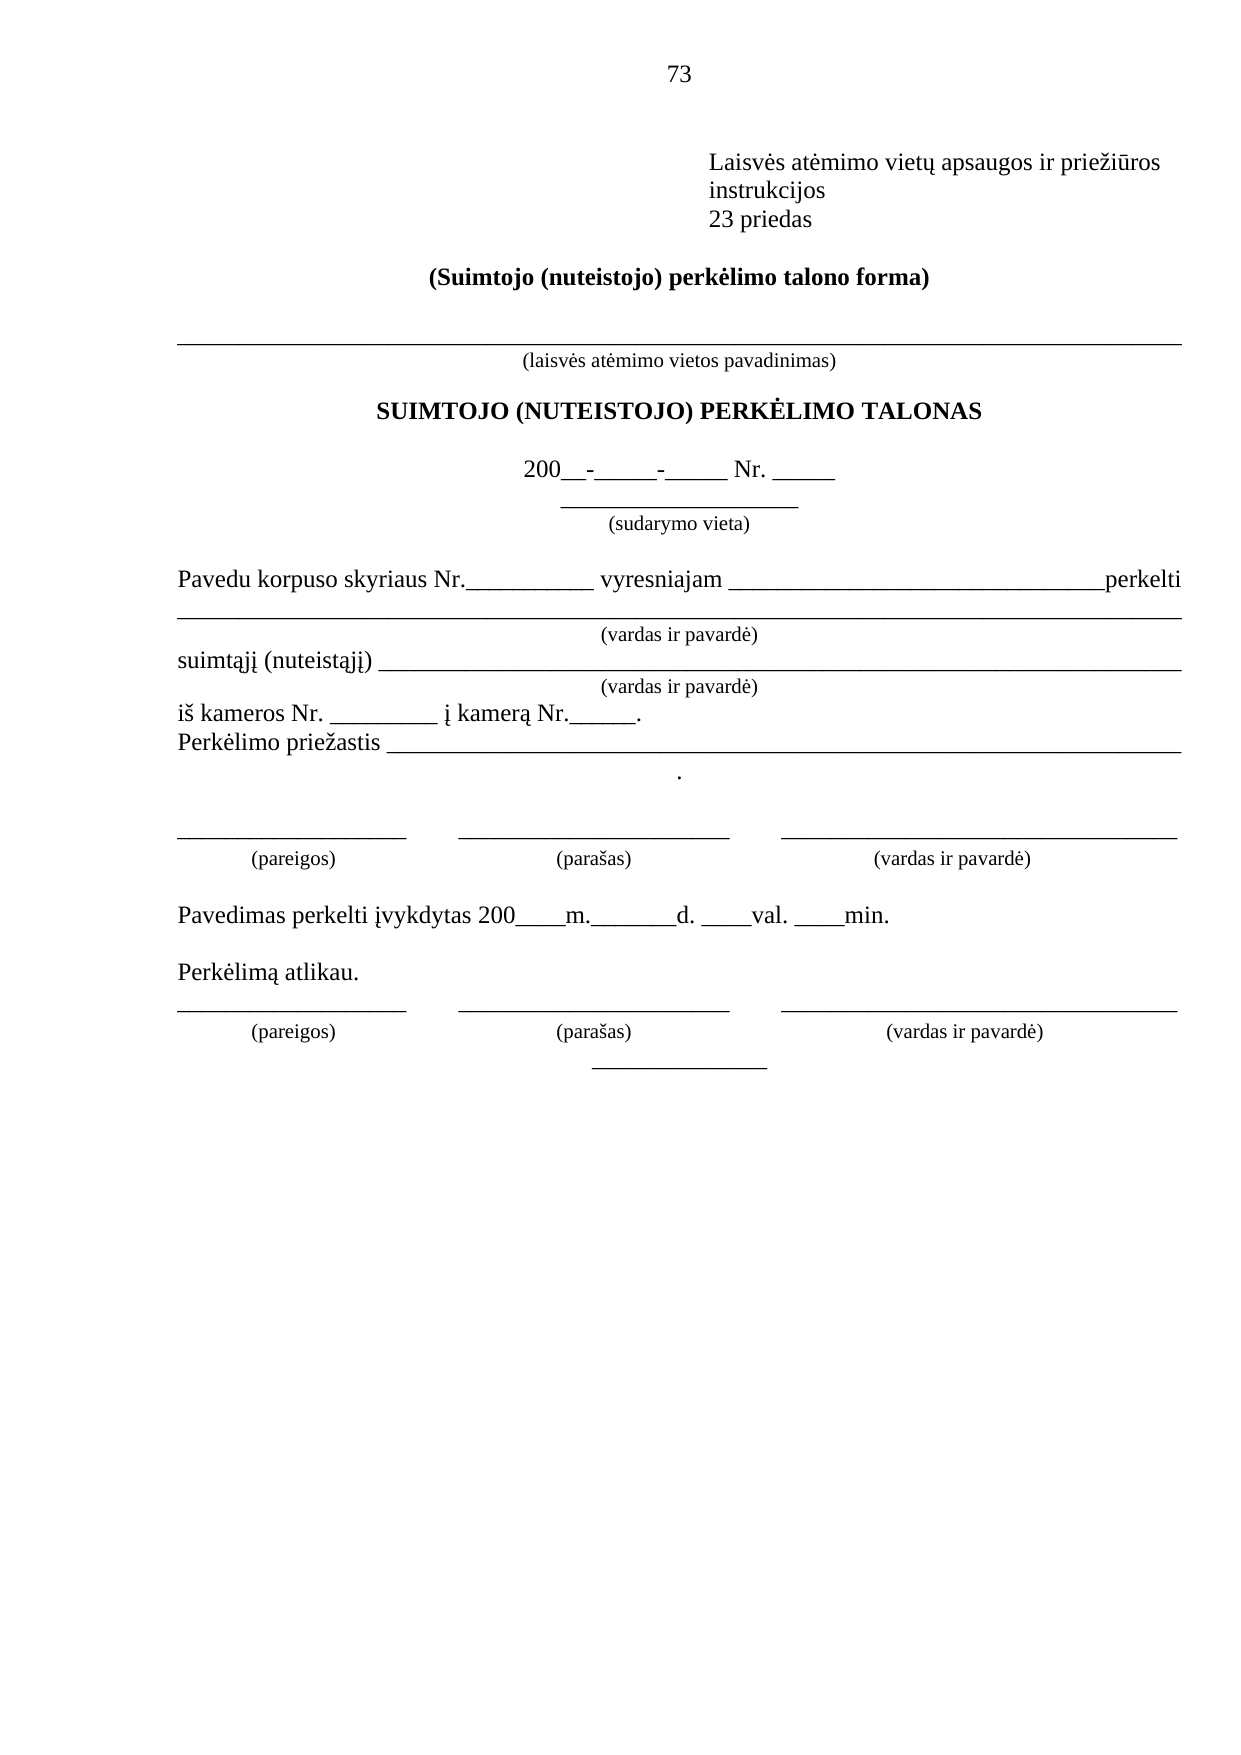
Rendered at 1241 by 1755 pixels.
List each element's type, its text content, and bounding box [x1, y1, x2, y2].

text Laisvės atėmimo vietų apsaugos ir priežiūros [177, 147, 1181, 176]
text suimtąjį (nuteistąjį) [177, 646, 1181, 674]
text Pavedimas perkelti įvykdytas 200____m. d. ____val. ____min. [177, 900, 1181, 928]
text (vardas ir pavardė) [177, 674, 1181, 698]
text Perkėlimą atlikau. [177, 957, 1181, 986]
text (Suimtojo (nuteistojo) perkėlimo talono forma) [177, 262, 1181, 291]
text Pavedu korpuso skyriaus Nr. vyresniajam perkelti [177, 564, 1181, 593]
text 200__-_____-_____ Nr. _____ [177, 454, 1181, 482]
text (sudarymo vieta) [177, 511, 1181, 535]
text iš kameros Nr. į kamerą Nr. . [177, 698, 1181, 727]
text (pareigos) (parašas) (vardas ir pavardė) [177, 842, 1181, 871]
text 23 priedas [177, 204, 1181, 233]
text (laisvės atėmimo vietos pavadinimas) [177, 348, 1181, 372]
text (pareigos) (parašas) (vardas ir pavardė) [177, 1015, 1181, 1043]
text (vardas ir pavardė) [177, 622, 1181, 646]
text ______________ [177, 1043, 1181, 1072]
text Perkėlimo priežastis [177, 727, 1181, 756]
text SUIMTOJO (NUTEISTOJO) PERKĖLIMO TALONAS [177, 396, 1181, 425]
text . [177, 756, 1181, 785]
text instrukcijos [177, 176, 1181, 204]
text ___________________ [177, 482, 1181, 511]
